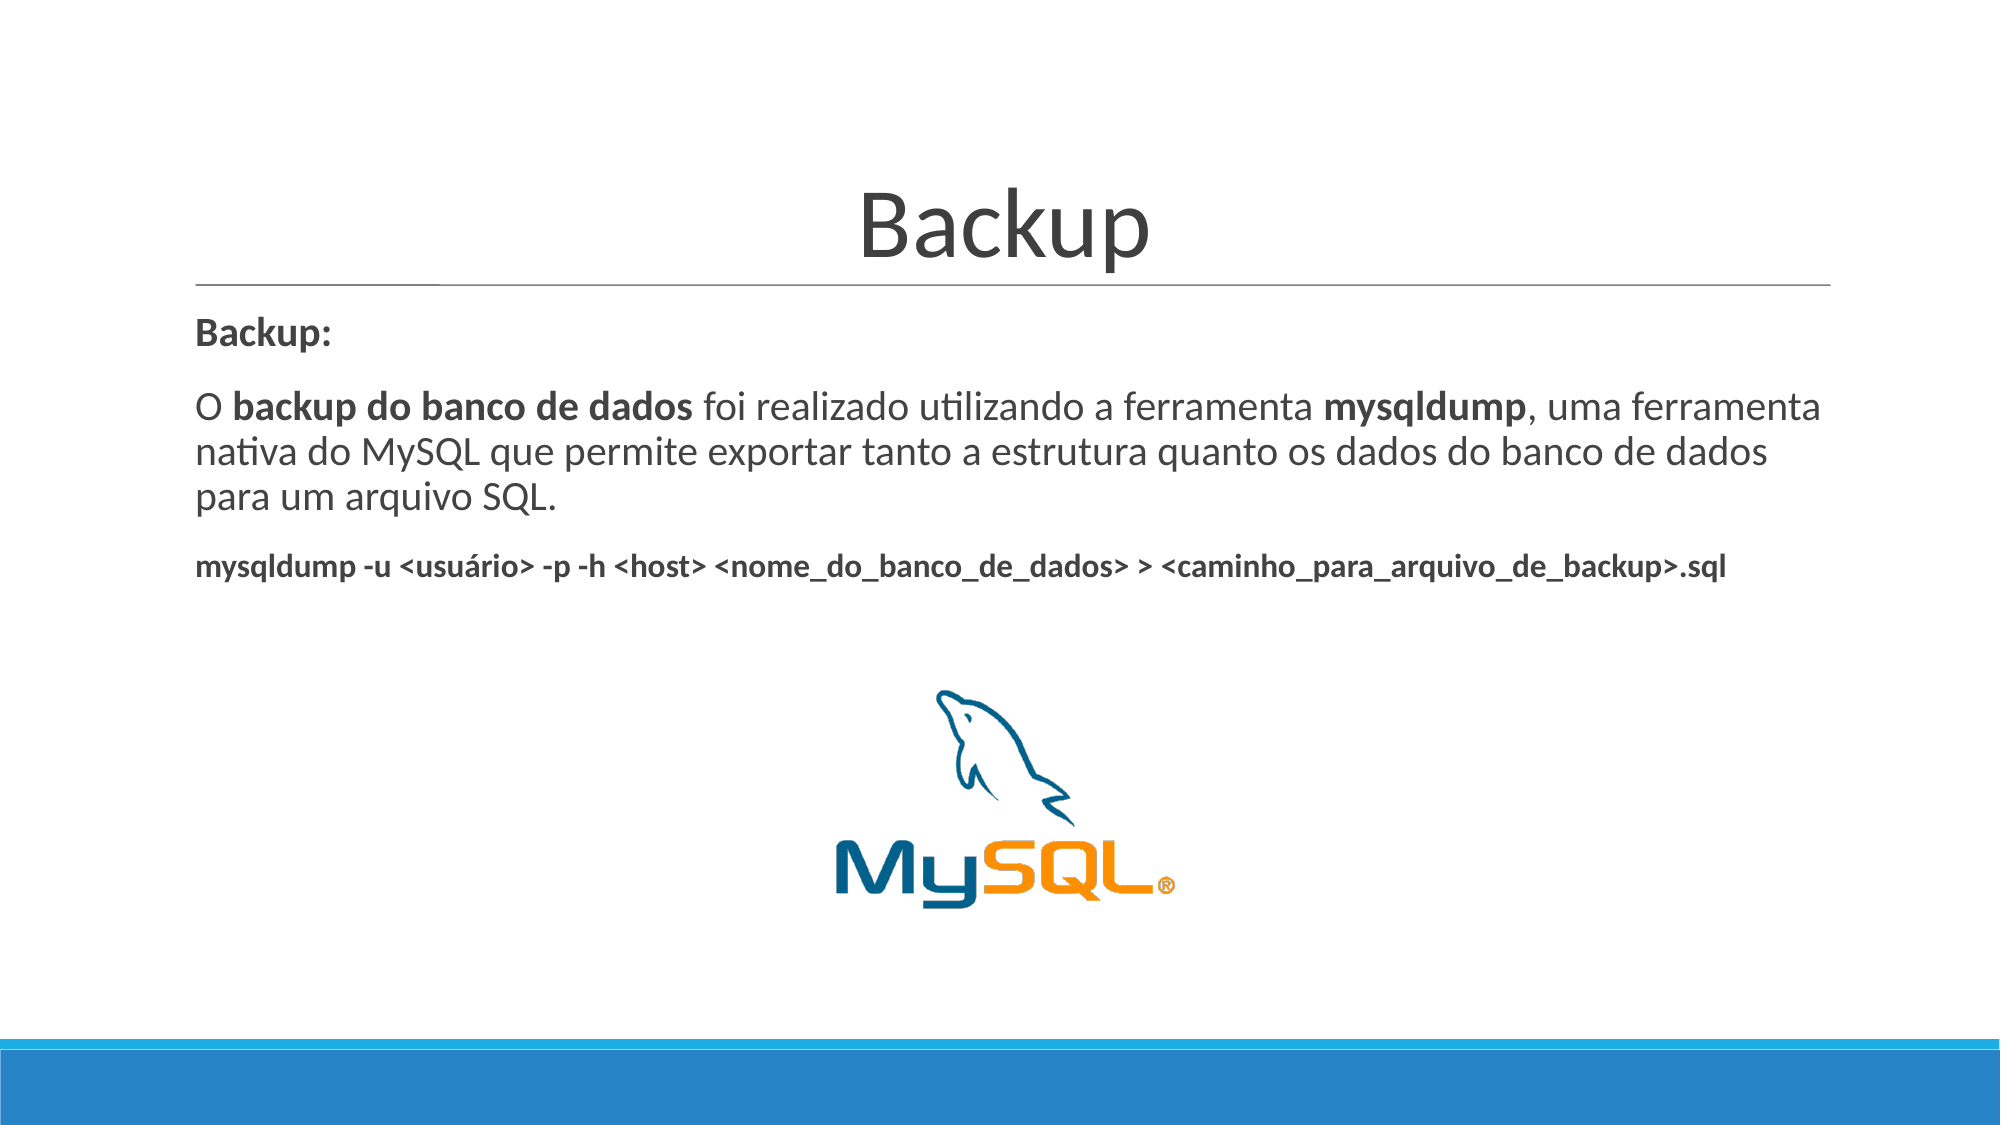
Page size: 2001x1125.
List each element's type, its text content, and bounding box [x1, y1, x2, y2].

picture [787, 635, 1223, 963]
list Backup: O backup do banco de dados foi realizado utilizando a ferramenta mysqldump, uma ferramenta nativa do MySQL que permite exportar tanto a estrutura quanto os dados do banco de dados para um arquivo SQL. mysqldump -u <usuário> -p -h <host> <nome_do_banco_de_dados> > <caminho_para_arquivo_de_backup>.sql [180, 302, 1830, 963]
title Backup [180, 47, 1830, 285]
